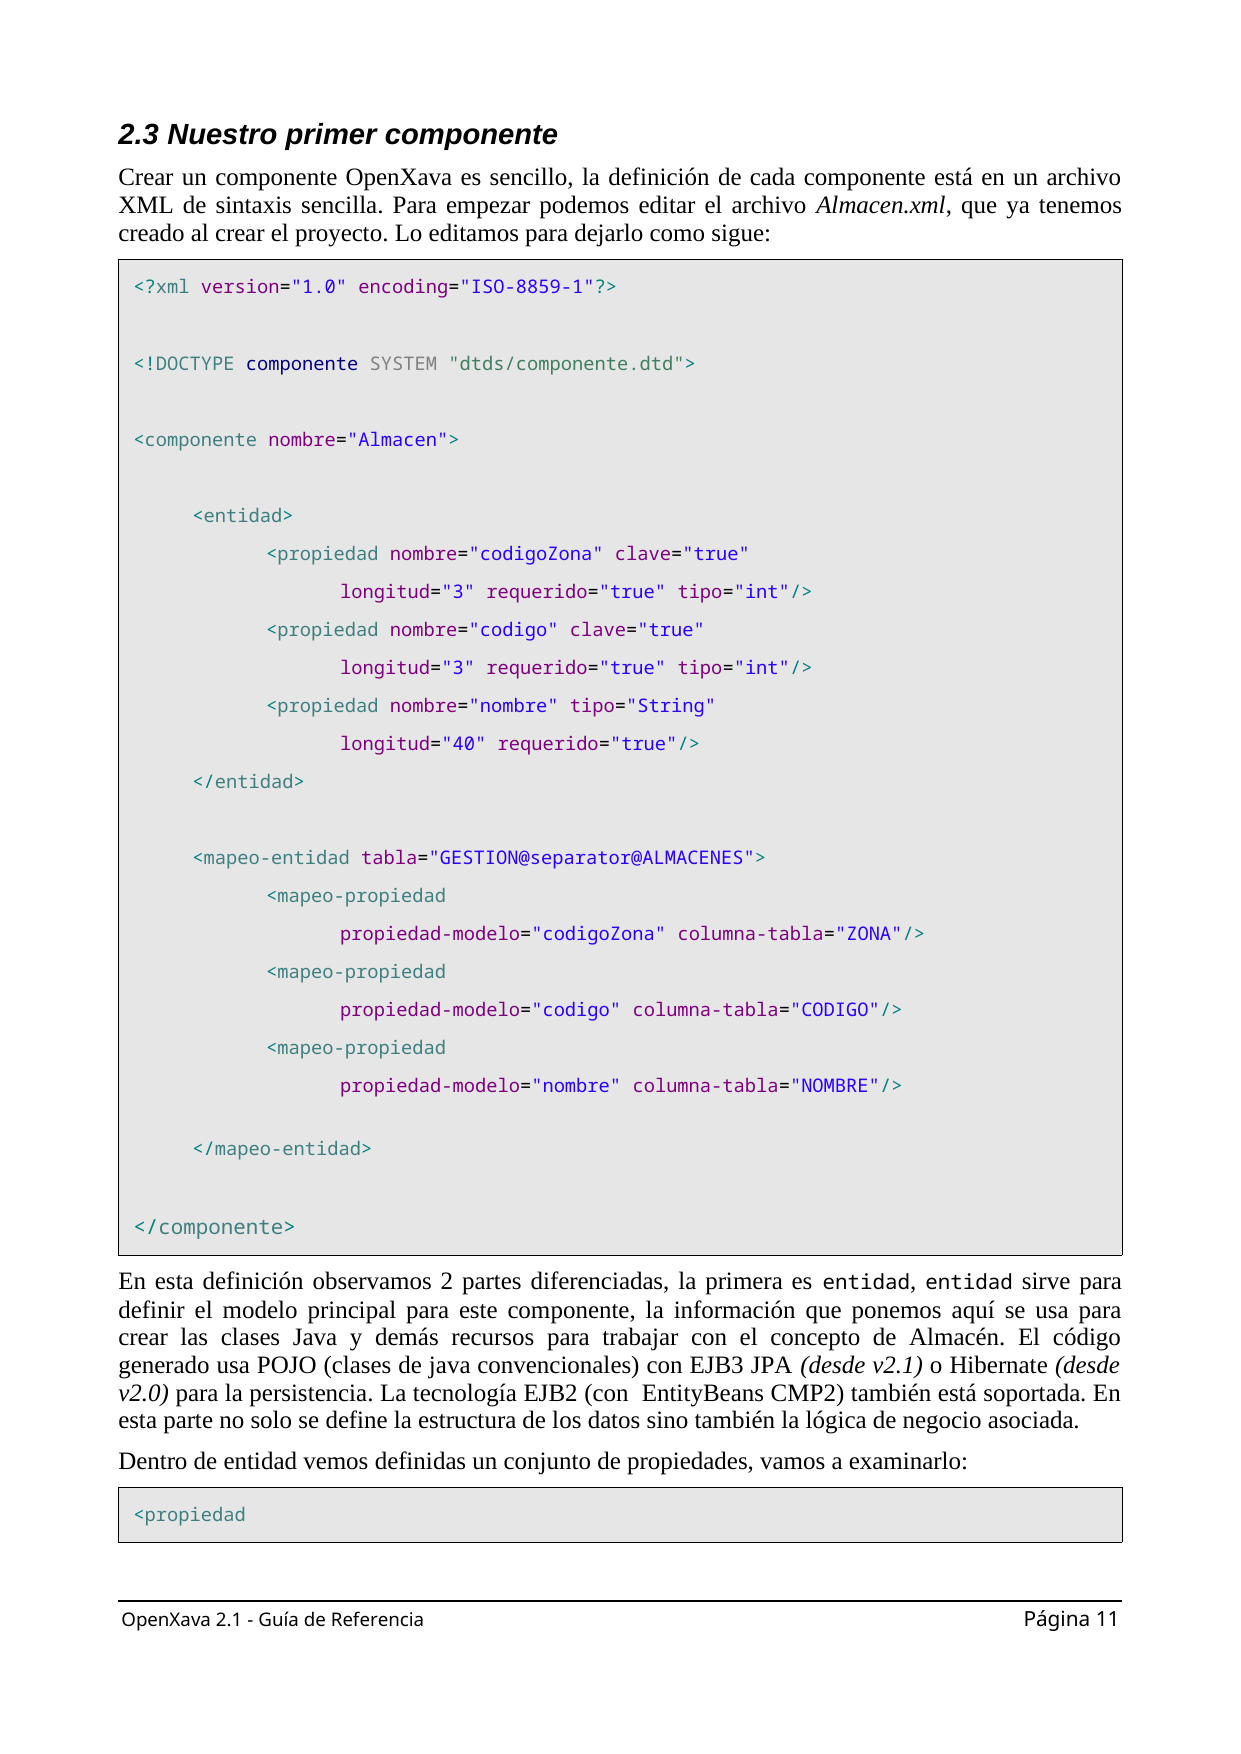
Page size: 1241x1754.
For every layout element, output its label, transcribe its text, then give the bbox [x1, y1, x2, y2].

text <mapeo-propiedad [119, 1019, 1122, 1057]
text Dentro de entidad vemos definidas un conjunto de propiedades, vamos a examinarlo: [118, 1447, 1122, 1474]
text longitud="3" requerido="true" tipo="int"/> [119, 639, 1122, 677]
text <?xml version="1.0" encoding="ISO-8859-1"?> [119, 260, 1122, 297]
text </componente> [119, 1197, 1122, 1255]
text propiedad-modelo="codigoZona" columna-tabla="ZONA"/> [119, 905, 1122, 943]
text <componente nombre="Almacen"> [119, 411, 1122, 449]
text <!DOCTYPE componente SYSTEM "dtds/componente.dtd"> [119, 335, 1122, 373]
text <entidad> [119, 487, 1122, 525]
subtitle Nuestro primer componente [118, 118, 1122, 151]
text En esta definición observamos 2 partes diferenciadas, la primera es entidad, entidad sirve para definir el modelo principal para este componente, la información que ponemos aquí se usa para crear las clases Java y demás recursos para trabajar con el concepto de Almacén. El código generado usa POJO (clases de java convencionales) con EJB3 JPA (desde v2.1) o Hibernate (desde v2.0) para la persistencia. La tecnología EJB2 (con EntityBeans CMP2) también está soportada. En esta parte no solo se define la estructura de los datos sino también la lógica de negocio asociada. [118, 1267, 1122, 1434]
text propiedad-modelo="codigo" columna-tabla="CODIGO"/> [119, 981, 1122, 1019]
text <mapeo-entidad tabla="GESTION@separator@ALMACENES"> [119, 829, 1122, 867]
text </entidad> [119, 753, 1122, 791]
text propiedad-modelo="nombre" columna-tabla="NOMBRE"/> [119, 1057, 1122, 1121]
text <propiedad [119, 1488, 1122, 1542]
text longitud="40" requerido="true"/> [119, 715, 1122, 753]
text <propiedad nombre="codigoZona" clave="true" [119, 525, 1122, 563]
text <propiedad nombre="codigo" clave="true" [119, 601, 1122, 639]
text longitud="3" requerido="true" tipo="int"/> [119, 563, 1122, 601]
text <mapeo-propiedad [119, 943, 1122, 981]
text <mapeo-propiedad [119, 867, 1122, 905]
text <propiedad nombre="nombre" tipo="String" [119, 677, 1122, 715]
text Crear un componente OpenXava es sencillo, la definición de cada componente está en un archivo XML de sintaxis sencilla. Para empezar podemos editar el archivo Almacen.xml, que ya tenemos creado al crear el proyecto. Lo editamos para dejarlo como sigue: [118, 163, 1122, 246]
text </mapeo-entidad> [119, 1121, 1122, 1159]
